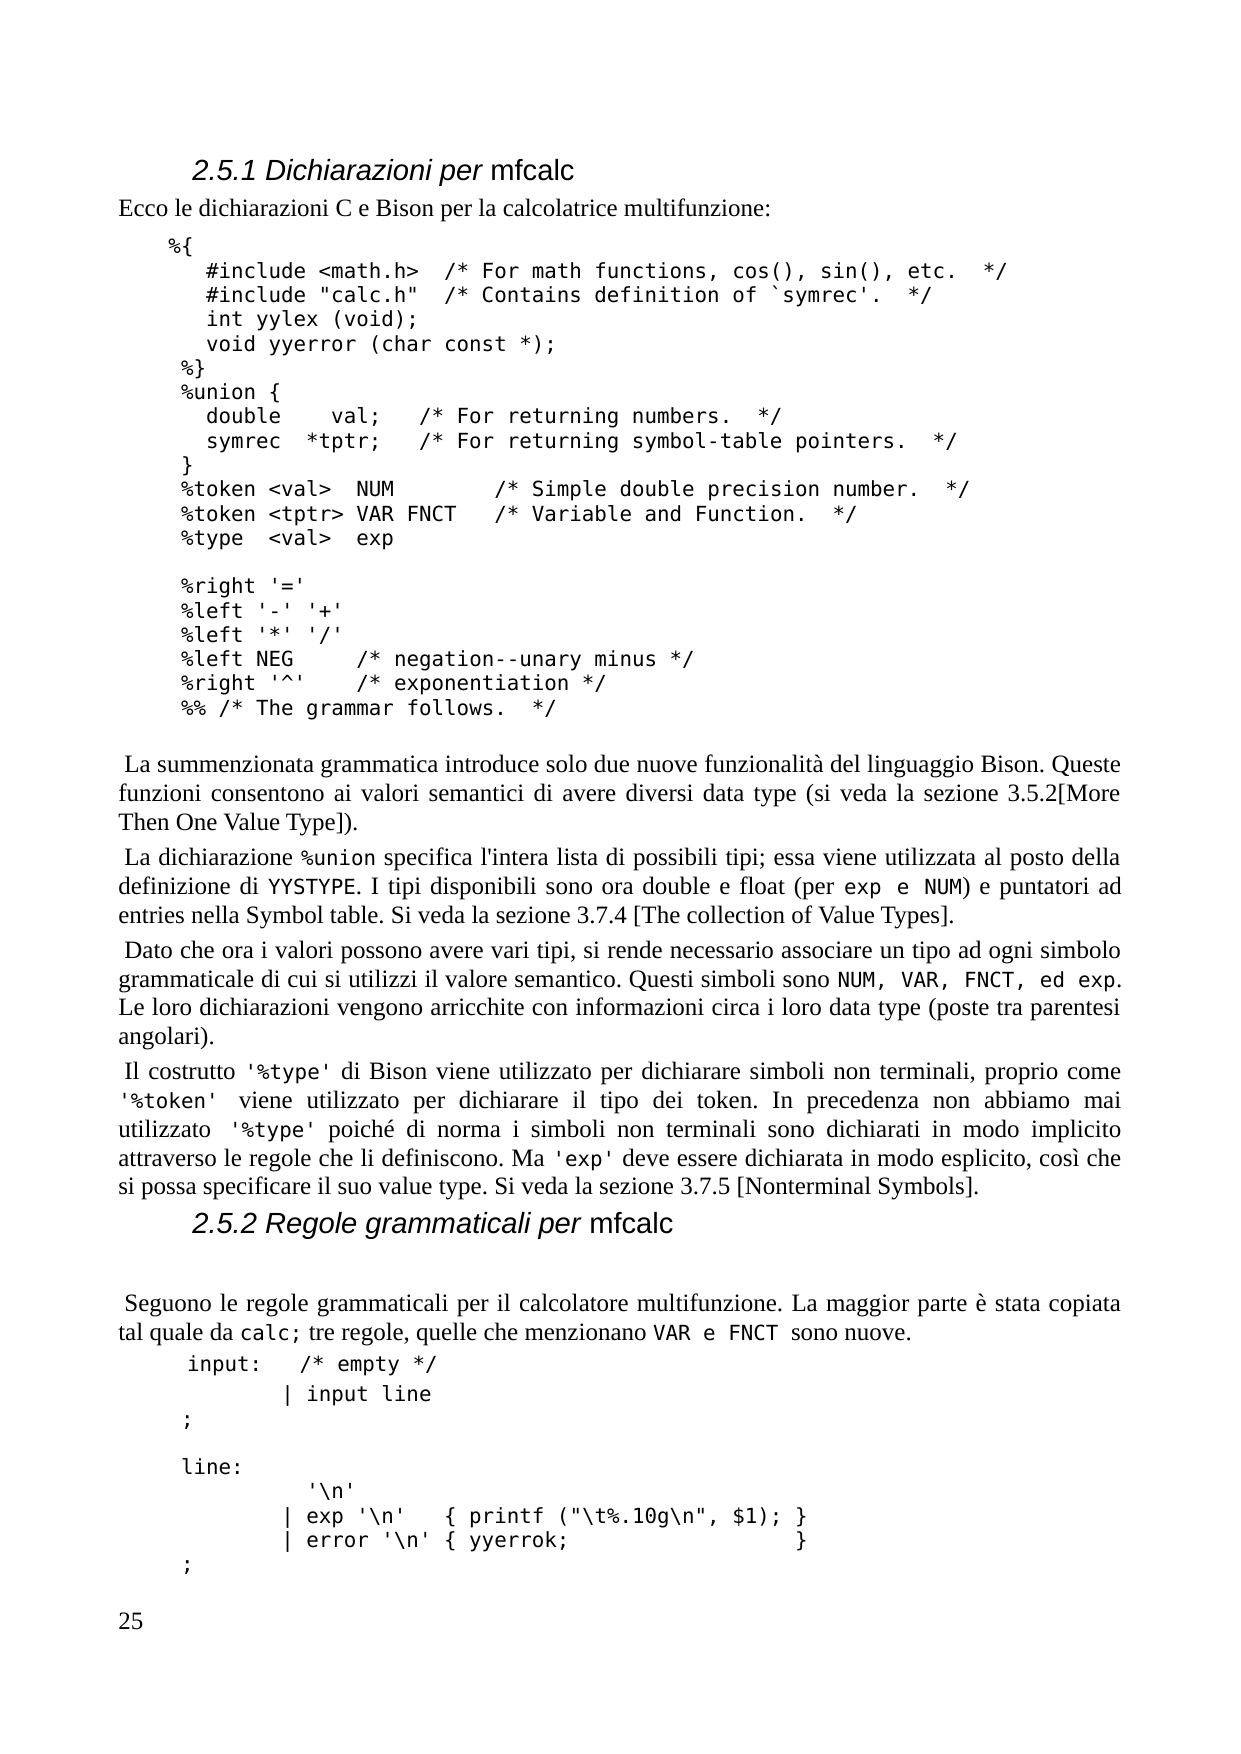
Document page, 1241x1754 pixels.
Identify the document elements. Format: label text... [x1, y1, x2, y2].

text #include <math.h> /* For math functions, cos(), sin(), etc. */ [118, 259, 1122, 283]
text %left NEG /* negation--unary minus */ [118, 647, 1122, 671]
text %right '=' [118, 574, 1122, 599]
text ; [118, 1552, 1122, 1577]
text %} [118, 356, 1122, 380]
text int yylex (void); [118, 307, 1122, 332]
text %right '^' /* exponentiation */ [118, 671, 1122, 696]
text line: [118, 1455, 1122, 1479]
text Seguono le regole grammaticali per il calcolatore multifunzione. La maggior parte è stata copiata tal quale da calc; tre regole, quelle che menzionano VAR e FNCT sono nuove. [118, 1288, 1122, 1345]
text void yyerror (char const *); [118, 332, 1122, 356]
text 2.5.1 Dichiarazioni per mfcalc [118, 153, 1122, 187]
text | error '\n' { yyerrok; } [118, 1528, 1122, 1552]
text %type <val> exp [118, 526, 1122, 550]
text La dichiarazione %union specifica l'intera lista di possibili tipi; essa viene utilizzata al posto della definizione di YYSTYPE. I tipi disponibili sono ora double e float (per exp e NUM) e puntatori ad entries nella Symbol table. Si veda la sezione 3.7.4 [The collection of Value Types]. [118, 842, 1122, 928]
text %left '*' '/' [118, 623, 1122, 647]
text La summenzionata grammatica introduce solo due nuove funzionalità del linguaggio Bison. Queste funzioni consentono ai valori semantici di avere diversi data type (si veda la sezione 3.5.2[More Then One Value Type]). [118, 749, 1122, 836]
text | input line [118, 1382, 1122, 1407]
text | exp '\n' { printf ("\t%.10g\n", $1); } [118, 1504, 1122, 1528]
text Il costrutto '%type' di Bison viene utilizzato per dichiarare simboli non terminali, proprio come '%token' viene utilizzato per dichiarare il tipo dei token. In precedenza non abbiamo mai utilizzato '%type' poiché di norma i simboli non terminali sono dichiarati in modo implicito attraverso le regole che li definiscono. Ma 'exp' deve essere dichiarata in modo esplicito, così che si possa specificare il suo value type. Si veda la sezione 3.7.5 [Nonterminal Symbols]. [118, 1056, 1122, 1200]
text ; [118, 1407, 1122, 1431]
text %token <val> NUM /* Simple double precision number. */ [118, 477, 1122, 502]
text 2.5.2 Regole grammaticali per mfcalc [118, 1207, 1122, 1240]
text %union { [118, 380, 1122, 404]
text double val; /* For returning numbers. */ [118, 404, 1122, 429]
text Dato che ora i valori possono avere vari tipi, si rende necessario associare un tipo ad ogni simbolo grammaticale di cui si utilizzi il valore semantico. Questi simboli sono NUM, VAR, FNCT, ed exp. Le loro dichiarazioni vengono arricchite con informazioni circa i loro data type (poste tra parentesi angolari). [118, 935, 1122, 1050]
text %% /* The grammar follows. */ [118, 696, 1122, 720]
text %token <tptr> VAR FNCT /* Variable and Function. */ [118, 502, 1122, 526]
text %left '-' '+' [118, 599, 1122, 623]
text symrec *tptr; /* For returning symbol-table pointers. */ [118, 429, 1122, 453]
text } [118, 453, 1122, 477]
text #include "calc.h" /* Contains definition of `symrec'. */ [118, 283, 1122, 307]
text Ecco le dichiarazioni C e Bison per la calcolatrice multifunzione: [118, 193, 1122, 222]
text '\n' [118, 1479, 1122, 1504]
text %{ [118, 234, 1122, 259]
text input: /* empty */ [118, 1352, 1122, 1376]
